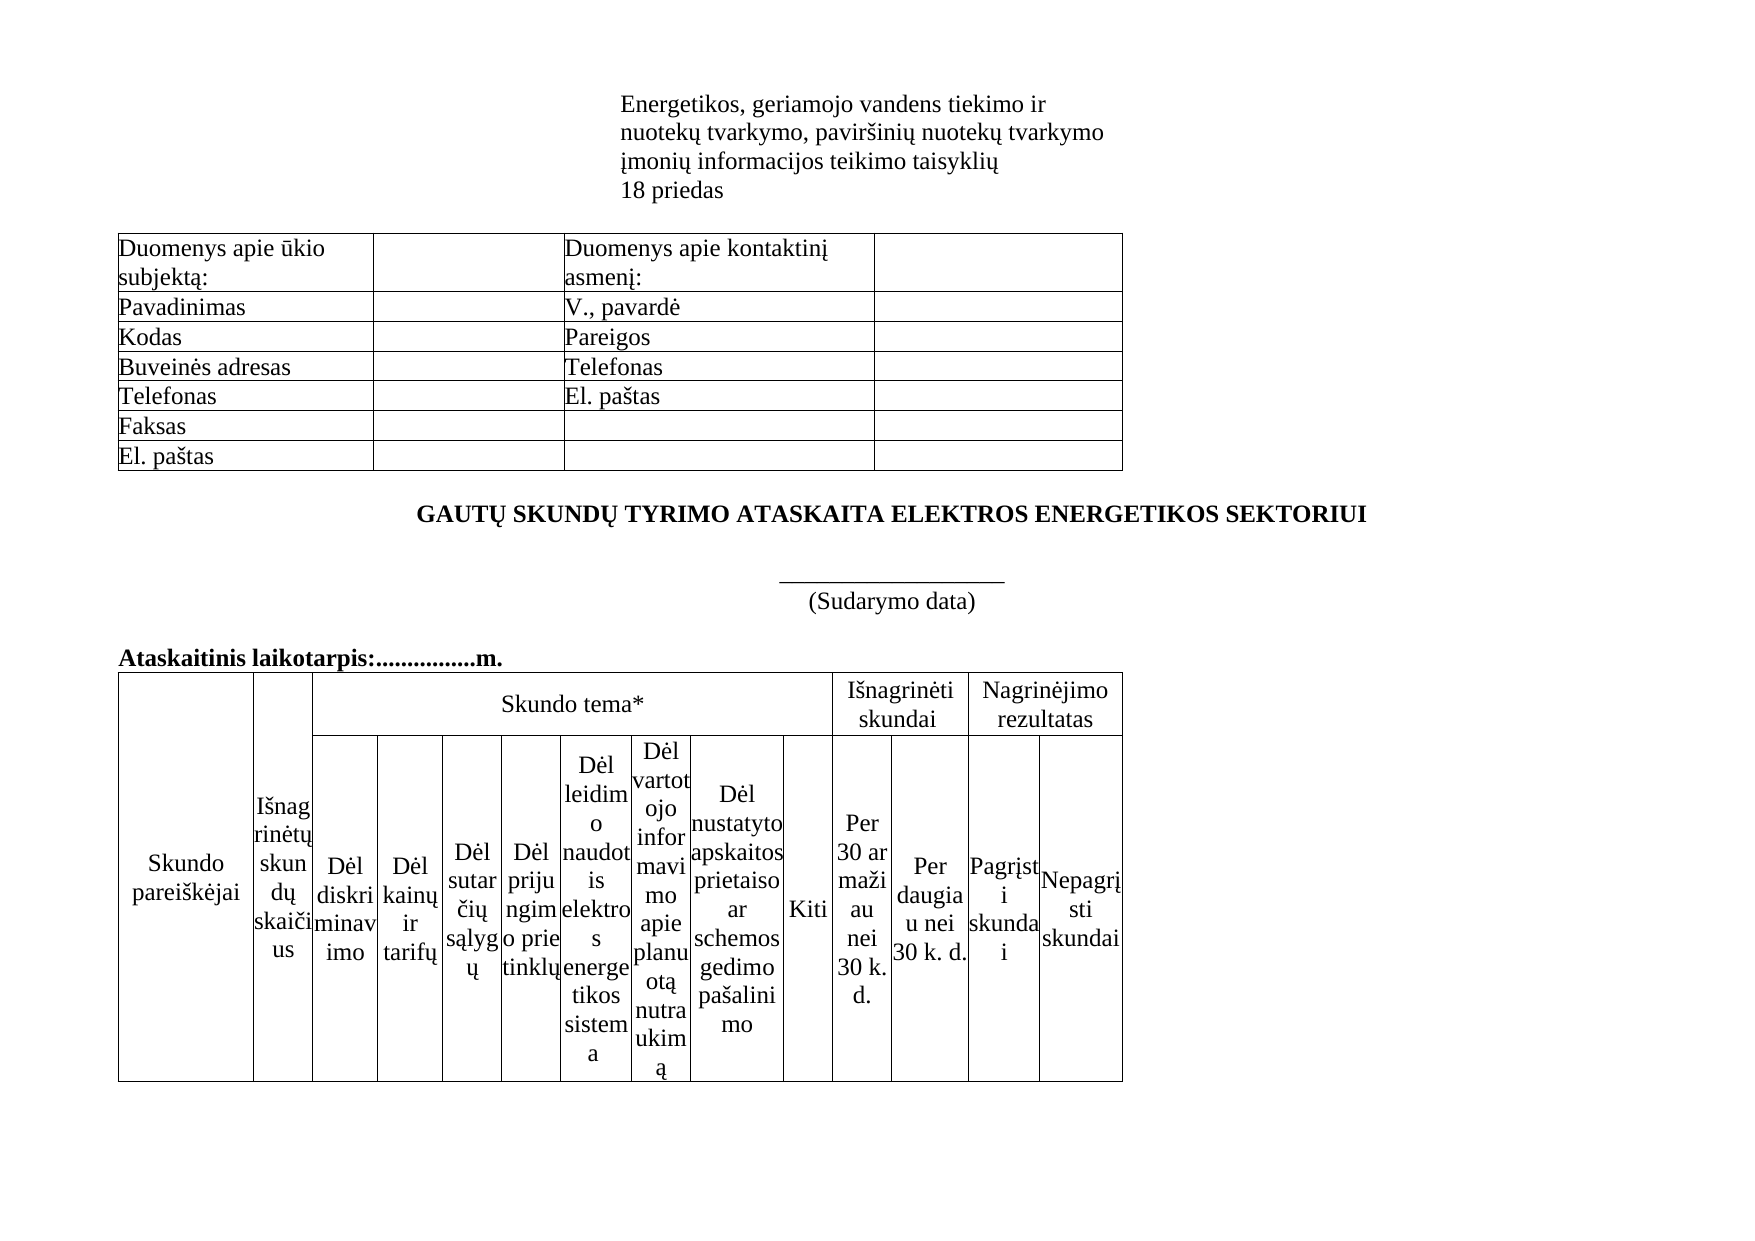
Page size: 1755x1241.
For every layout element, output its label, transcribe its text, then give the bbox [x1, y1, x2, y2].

table_header [374, 234, 564, 291]
table_cell [875, 411, 1122, 440]
table_cell Pagrįsti skundai [969, 736, 1039, 1081]
table_cell [565, 411, 874, 440]
table_header Išnagrinėtų skundų skaičius [254, 673, 312, 1081]
table_cell [374, 441, 564, 470]
table_cell [875, 441, 1122, 470]
table_cell Dėl kainų ir tarifų [378, 736, 442, 1081]
table_cell Telefonas [119, 381, 373, 410]
table_cell [374, 322, 564, 351]
table_cell [374, 381, 564, 410]
table_cell Pavadinimas [119, 292, 373, 321]
table_cell Kiti [784, 736, 832, 1081]
table_cell Kodas [119, 322, 373, 351]
table_cell [875, 352, 1122, 380]
table_header Išnagrinėti skundai [833, 673, 968, 735]
text Ataskaitinis laikotarpis:................m. [118, 643, 1666, 672]
table_cell Nepagrįsti skundai [1040, 736, 1122, 1081]
table_cell Telefonas [565, 352, 874, 380]
table_cell [374, 352, 564, 380]
text __________________ [118, 557, 1666, 586]
text įmonių informacijos teikimo taisyklių [620, 146, 1666, 175]
table_cell [875, 322, 1122, 351]
text (Sudarymo data) [118, 586, 1666, 614]
text GAUTŲ SKUNDŲ TYRIMO ATASKAITA ELEKTROS ENERGETIKOS SEKTORIUI [118, 499, 1666, 528]
text 18 priedas [620, 175, 1666, 204]
text Energetikos, geriamojo vandens tiekimo ir [620, 89, 1666, 117]
table_cell V., pavardė [565, 292, 874, 321]
table_header Skundo pareiškėjai [119, 673, 253, 1081]
table_cell Buveinės adresas [119, 352, 373, 380]
table_cell Dėl diskriminavimo [313, 736, 377, 1081]
table_cell [565, 441, 874, 470]
table_header Nagrinėjimo rezultatas [969, 673, 1122, 735]
table_cell Faksas [119, 411, 373, 440]
table_cell Dėl vartotojo informavimo apie planuotą nutraukimą [632, 736, 690, 1081]
table_cell Dėl nustatyto apskaitos prietaiso ar schemos gedimo pašalinimo [691, 736, 783, 1081]
table_header [875, 234, 1122, 291]
text nuotekų tvarkymo, paviršinių nuotekų tvarkymo [620, 117, 1666, 146]
table_header Skundo tema* [313, 673, 832, 735]
table_header Duomenys apie kontaktinį asmenį: [565, 234, 874, 291]
table_cell Dėl prijungimo prie tinklų [502, 736, 560, 1081]
table_cell El. paštas [119, 441, 373, 470]
table_cell [374, 411, 564, 440]
table_cell Dėl leidimo naudotis elektros energetikos sistema [561, 736, 631, 1081]
table_cell Pareigos [565, 322, 874, 351]
table_cell El. paštas [565, 381, 874, 410]
table_cell [374, 292, 564, 321]
table_cell Dėl sutarčių sąlygų [443, 736, 501, 1081]
table_cell Per 30 ar mažiau nei 30 k. d. [833, 736, 891, 1081]
table_cell [875, 381, 1122, 410]
table_cell Per daugiau nei 30 k. d. [892, 736, 968, 1081]
table_header Duomenys apie ūkio subjektą: [119, 234, 373, 291]
table_cell [875, 292, 1122, 321]
